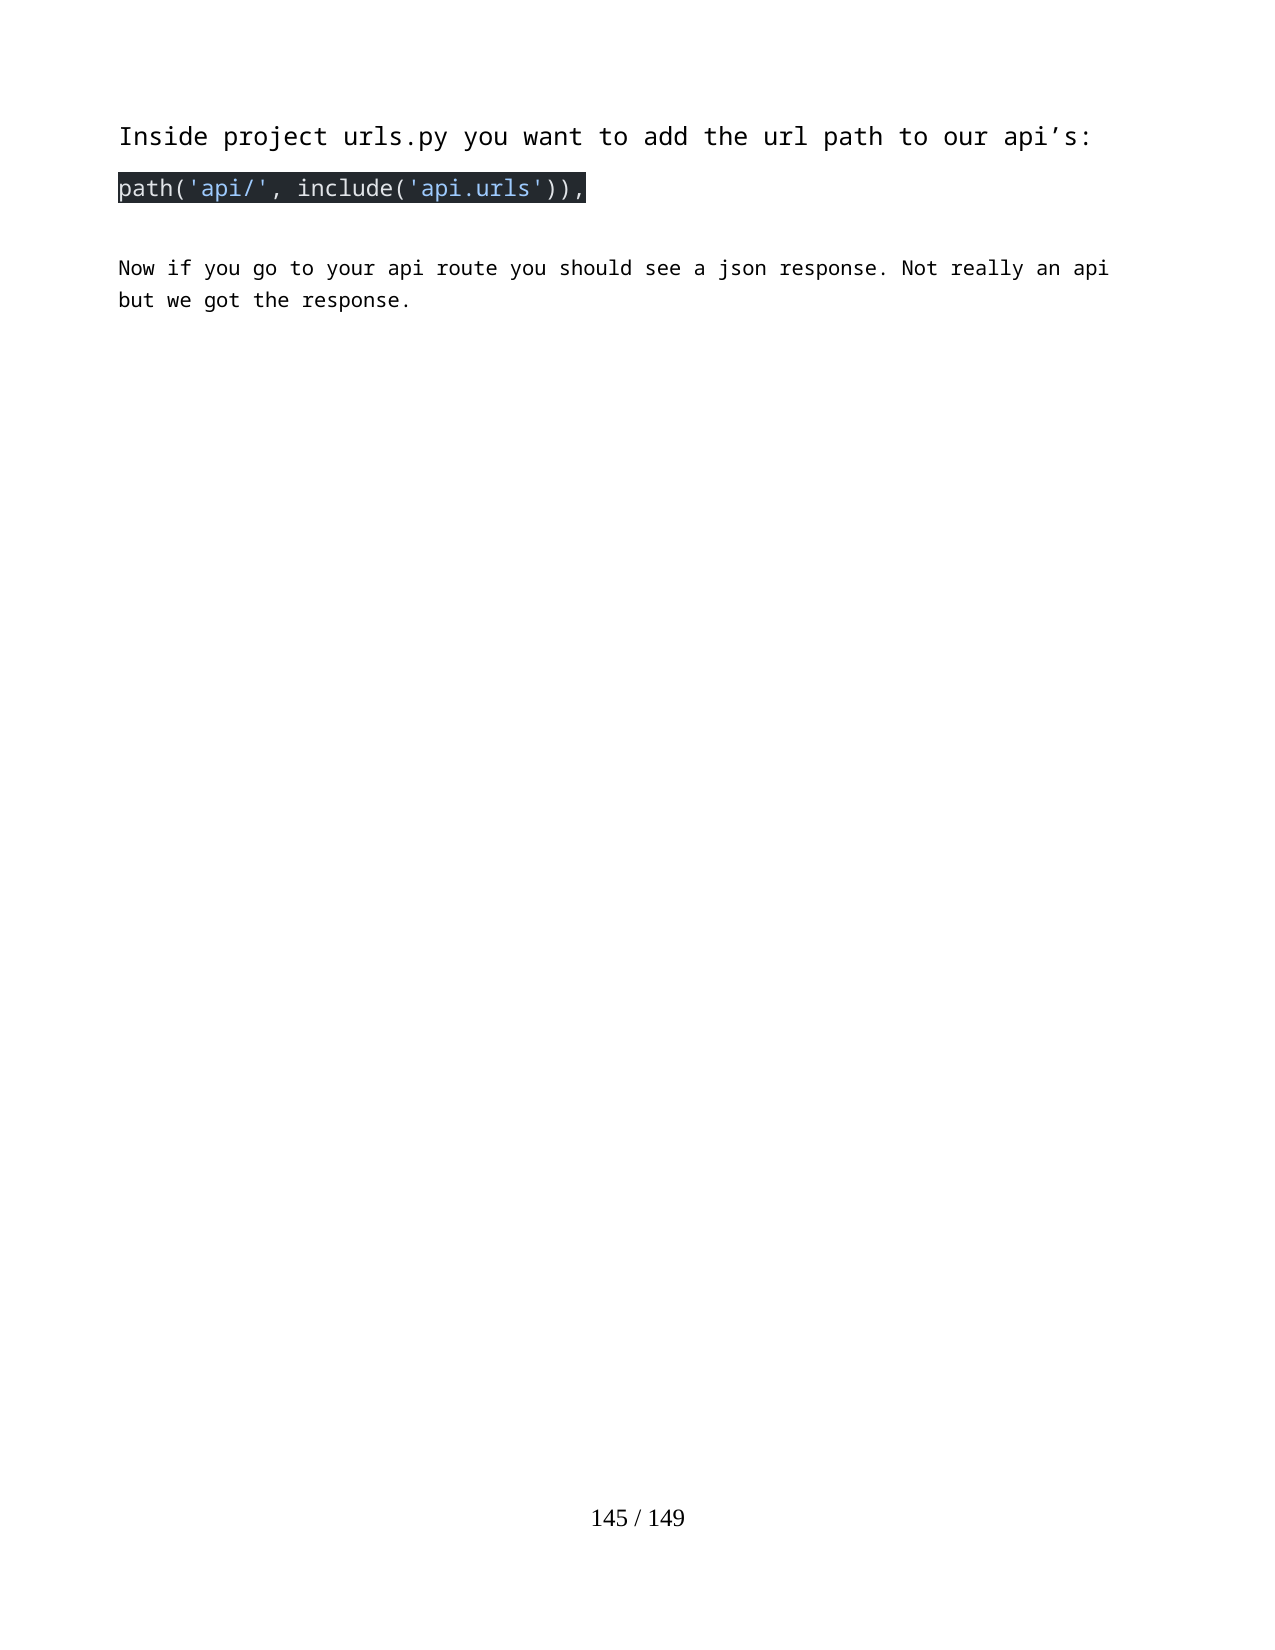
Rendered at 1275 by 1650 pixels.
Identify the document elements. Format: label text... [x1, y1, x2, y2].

text path('api/', include('api.urls')), [118, 172, 1157, 203]
text Now if you go to your api route you should see a json response. Not really an api but we got the response. [118, 254, 1157, 313]
text Inside project urls.py you want to add the url path to our api’s: [118, 118, 1157, 152]
